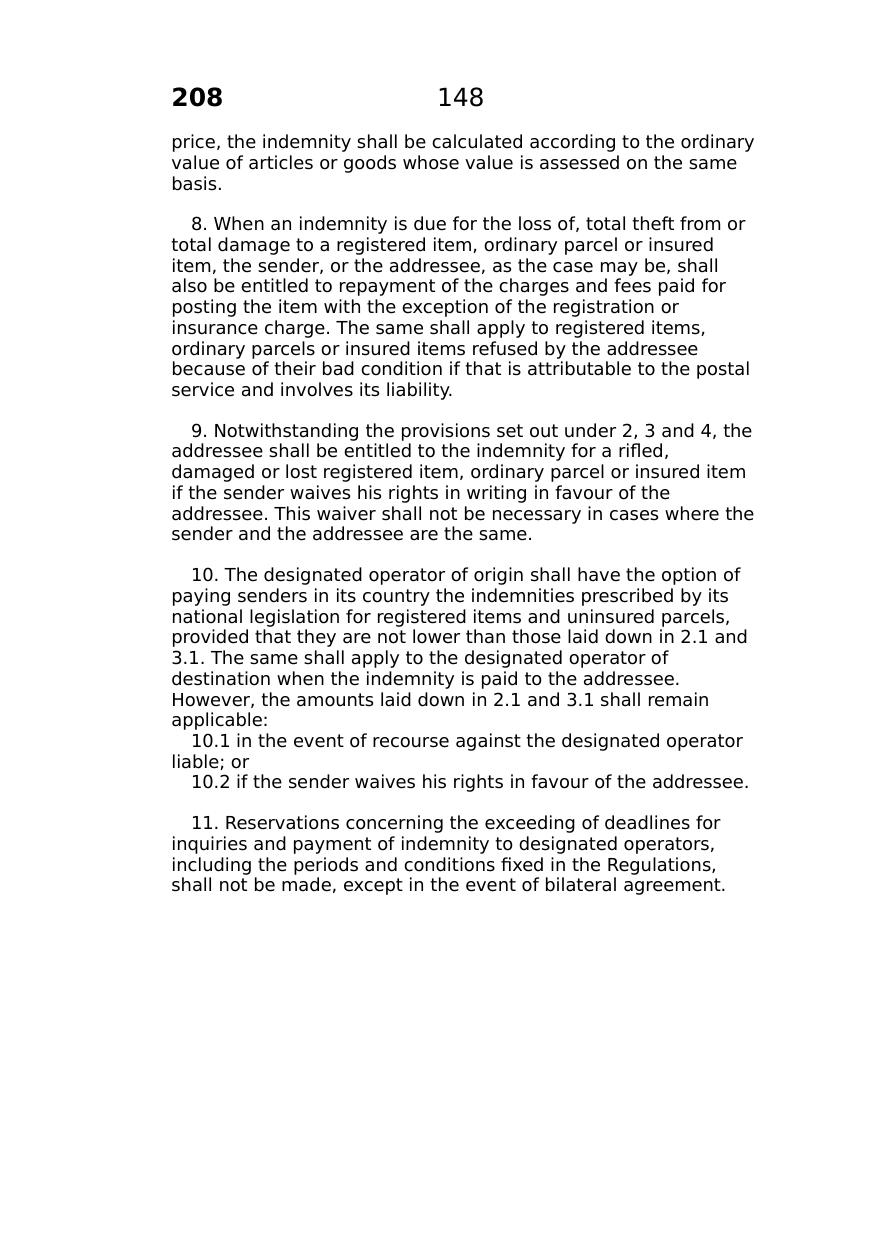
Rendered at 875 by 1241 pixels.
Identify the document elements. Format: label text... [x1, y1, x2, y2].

text 10.1 in the event of recourse against the designated operator liable; or [171, 731, 756, 772]
text 10.2 if the sender waives his rights in favour of the addressee. [171, 772, 756, 793]
text 11. Reservations concerning the exceeding of deadlines for inquiries and payment of indemnity to designated operators, including the periods and conditions fixed in the Regulations, shall not be made, except in the event of bilateral agreement. [171, 813, 756, 896]
text price, the indemnity shall be calculated according to the ordinary value of articles or goods whose value is assessed on the same basis. [171, 132, 756, 194]
text 10. The designated operator of origin shall have the option of paying senders in its country the indemnities prescribed by its national legislation for registered items and uninsured parcels, provided that they are not lower than those laid down in 2.1 and 3.1. The same shall apply to the designated operator of destination when the indemnity is paid to the addressee. However, the amounts laid down in 2.1 and 3.1 shall remain applicable: [171, 565, 756, 731]
text 9. Notwithstanding the provisions set out under 2, 3 and 4, the addressee shall be entitled to the indemnity for a rifled, damaged or lost registered item, ordinary parcel or insured item if the sender waives his rights in writing in favour of the addressee. This waiver shall not be necessary in cases where the sender and the addressee are the same. [171, 421, 756, 545]
text 8. When an indemnity is due for the loss of, total theft from or total damage to a registered item, ordinary parcel or insured item, the sender, or the addressee, as the case may be, shall also be entitled to repayment of the charges and fees paid for posting the item with the exception of the registration or insurance charge. The same shall apply to registered items, ordinary parcels or insured items refused by the addressee because of their bad condition if that is attributable to the postal service and involves its liability. [171, 214, 756, 401]
